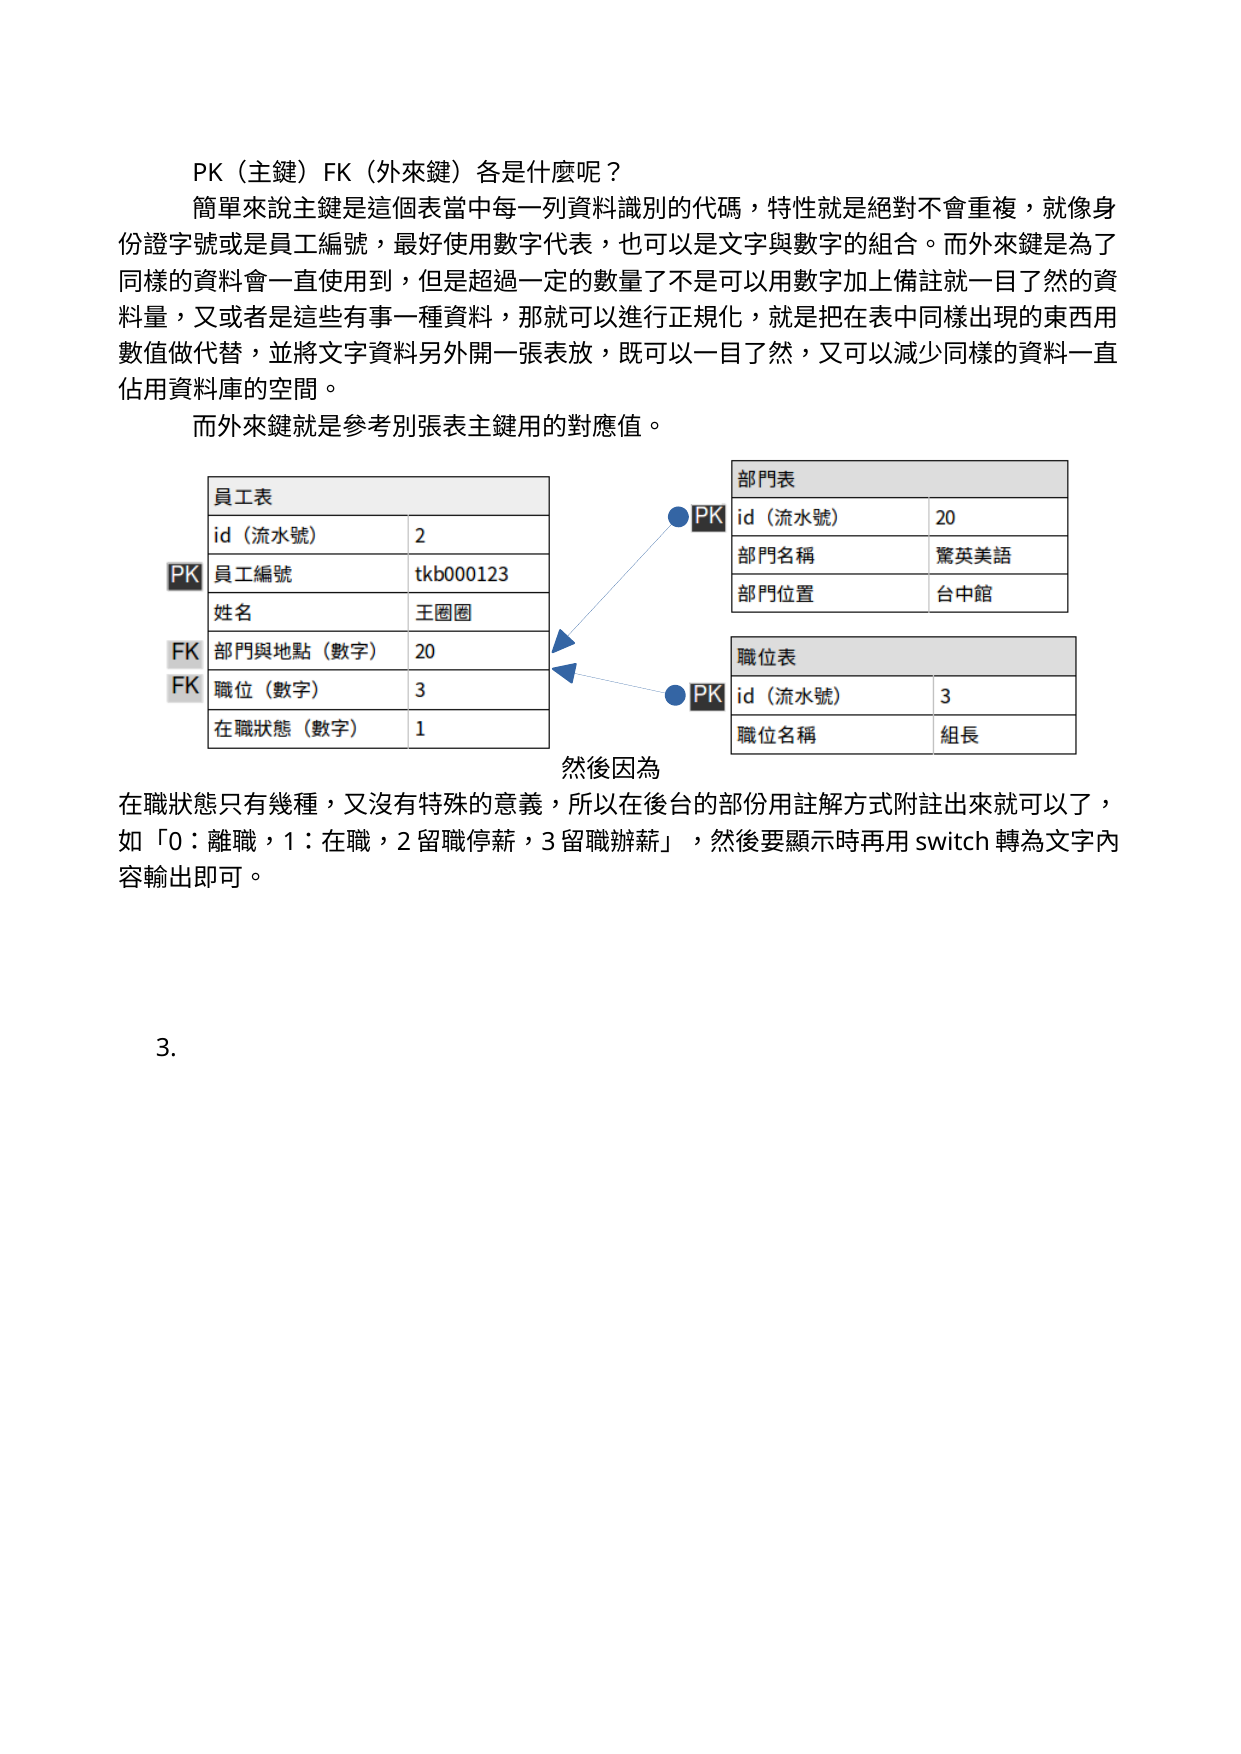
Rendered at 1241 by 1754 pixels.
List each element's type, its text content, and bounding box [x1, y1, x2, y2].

picture [682, 629, 1083, 762]
picture [685, 453, 1078, 620]
text PK（主鍵）FK（外來鍵）各是什麼呢？ [118, 152, 1122, 188]
text 然後因為在職狀態只有幾種，又沒有特殊的意義，所以在後台的部份用註解方式附註出來就可以了，如「0：離職，1：在職，2留職停薪，3留職辦薪」，然後要顯示時再用switch轉為文字內容輸出即可。 [118, 749, 1122, 894]
picture [157, 469, 562, 755]
text 而外來鍵就是參考別張表主鍵用的對應值。 [118, 406, 1122, 442]
text 簡單來說主鍵是這個表當中每一列資料識別的代碼，特性就是絕對不會重複，就像身份證字號或是員工編號，最好使用數字代表，也可以是文字與數字的組合。而外來鍵是為了同樣的資料會一直使用到，但是超過一定的數量了不是可以用數字加上備註就一目了然的資料量，又或者是這些有事一種資料，那就可以進行正規化，就是把在表中同樣出現的東西用數值做代替，並將文字資料另外開一張表放，既可以一目了然，又可以減少同樣的資料一直佔用資料庫的空間。 [118, 188, 1122, 406]
